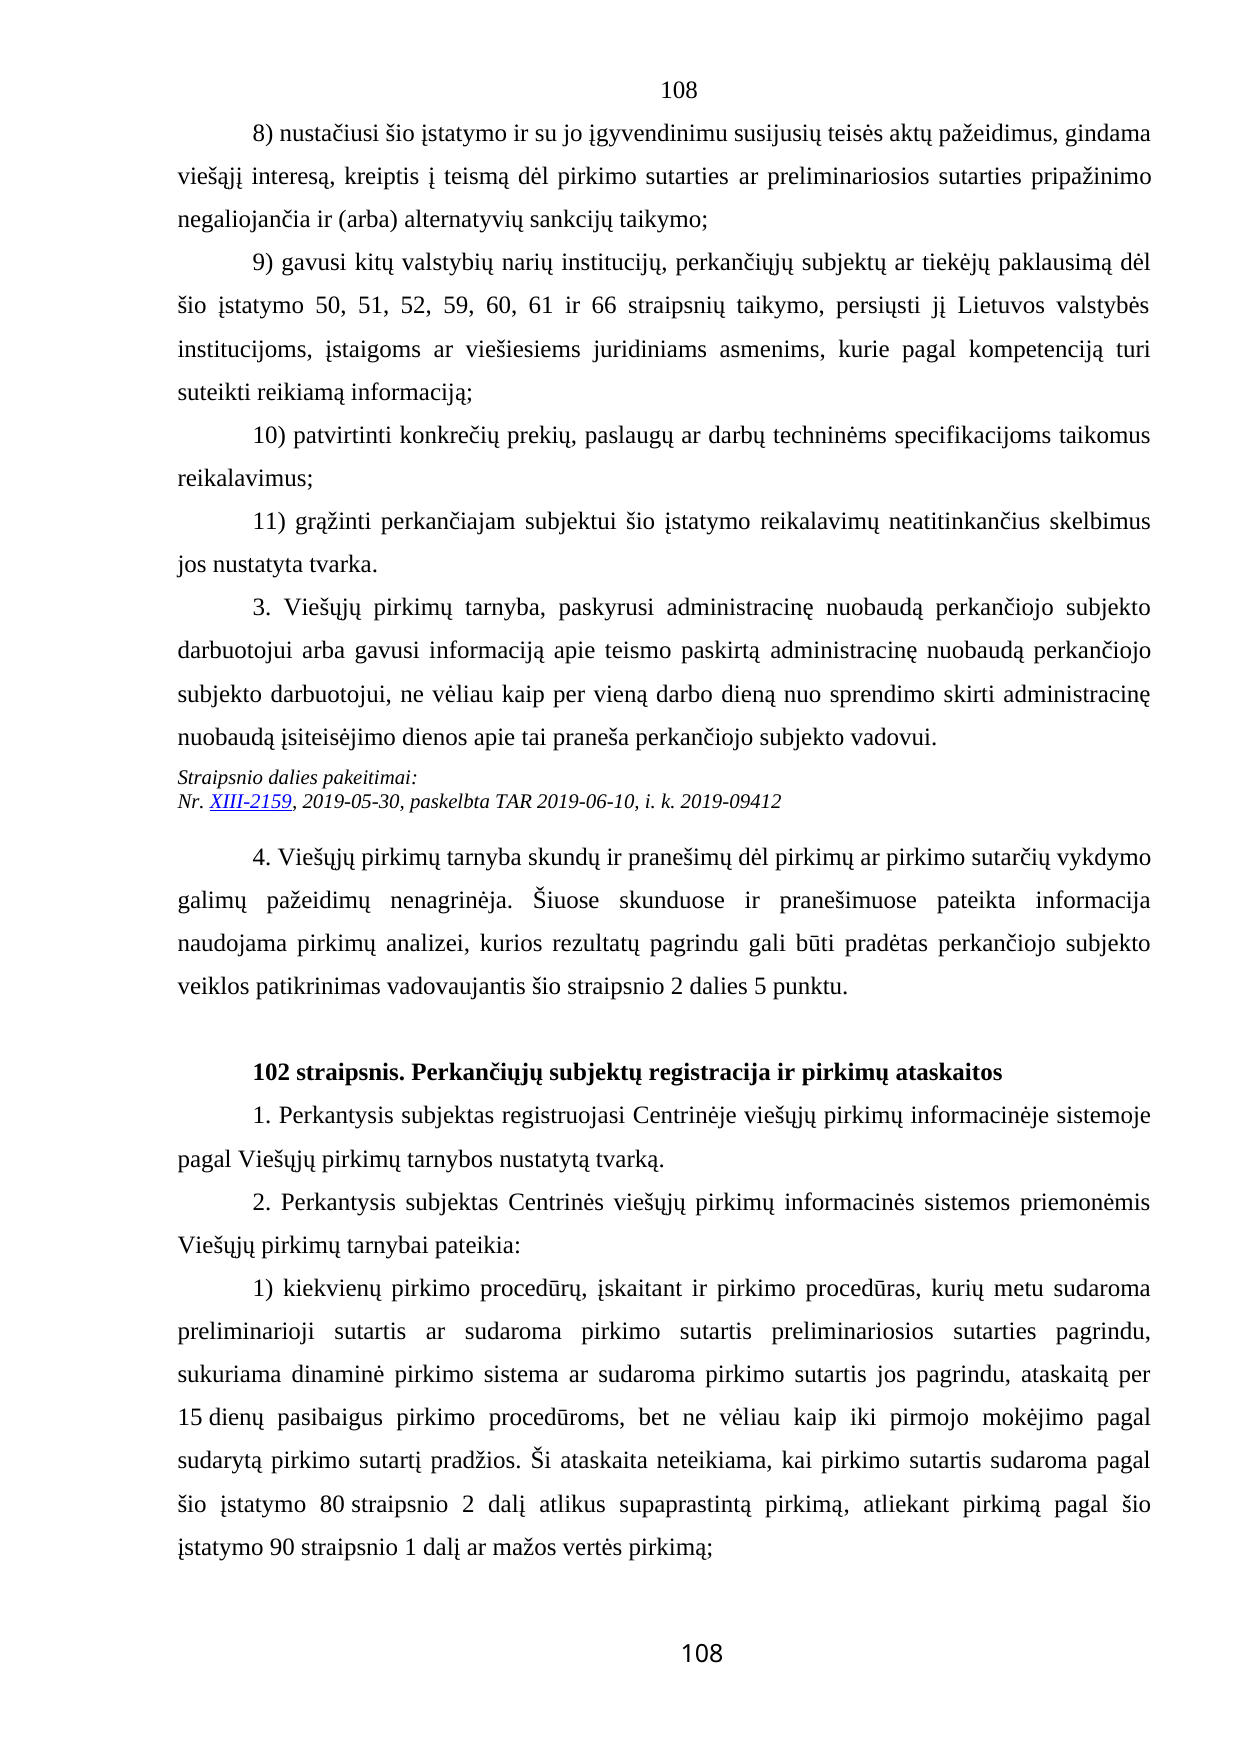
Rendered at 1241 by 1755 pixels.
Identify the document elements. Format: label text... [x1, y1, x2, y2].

text 4. Viešųjų pirkimų tarnyba skundų ir pranešimų dėl pirkimų ar pirkimo sutarčių vykdymo galimų pažeidimų nenagrinėja. Šiuose skunduose ir pranešimuose pateikta informacija naudojama pirkimų analizei, kurios rezultatų pagrindu gali būti pradėtas perkančiojo subjekto veiklos patikrinimas vadovaujantis šio straipsnio 2 dalies 5 punktu. [177, 842, 1152, 1000]
text 2. Perkantysis subjektas Centrinės viešųjų pirkimų informacinės sistemos priemonėmis Viešųjų pirkimų tarnybai pateikia: [177, 1187, 1152, 1259]
text 1) kiekvienų pirkimo procedūrų, įskaitant ir pirkimo procedūras, kurių metu sudaroma preliminarioji sutartis ar sudaroma pirkimo sutartis preliminariosios sutarties pagrindu, sukuriama dinaminė pirkimo sistema ar sudaroma pirkimo sutartis jos pagrindu, ataskaitą per 15 dienų pasibaigus pirkimo procedūroms, bet ne vėliau kaip iki pirmojo mokėjimo pagal sudarytą pirkimo sutartį pradžios. Ši ataskaita neteikiama, kai pirkimo sutartis sudaroma pagal šio įstatymo 80 straipsnio 2 dalį atlikus supaprastintą pirkimą, atliekant pirkimą pagal šio įstatymo 90 straipsnio 1 dalį ar mažos vertės pirkimą; [177, 1273, 1152, 1561]
text 8) nustačiusi šio įstatymo ir su jo įgyvendinimu susijusių teisės aktų pažeidimus, gindama viešąjį interesą, kreiptis į teismą dėl pirkimo sutarties ar preliminariosios sutarties pripažinimo negaliojančia ir (arba) alternatyvių sankcijų taikymo; [177, 118, 1152, 233]
text 11) grąžinti perkančiajam subjektui šio įstatymo reikalavimų neatitinkančius skelbimus jos nustatyta tvarka. [177, 506, 1152, 578]
text 102 straipsnis. Perkančiųjų subjektų registracija ir pirkimų ataskaitos [177, 1057, 1152, 1086]
text Straipsnio dalies pakeitimai: [177, 765, 1152, 789]
text 3. Viešųjų pirkimų tarnyba, paskyrusi administracinę nuobaudą perkančiojo subjekto darbuotojui arba gavusi informaciją apie teismo paskirtą administracinę nuobaudą perkančiojo subjekto darbuotojui, ne vėliau kaip per vieną darbo dieną nuo sprendimo skirti administracinę nuobaudą įsiteisėjimo dienos apie tai praneša perkančiojo subjekto vadovui. [177, 592, 1152, 751]
text 1. Perkantysis subjektas registruojasi Centrinėje viešųjų pirkimų informacinėje sistemoje pagal Viešųjų pirkimų tarnybos nustatytą tvarką. [177, 1101, 1152, 1172]
text 10) patvirtinti konkrečių prekių, paslaugų ar darbų techninėms specifikacijoms taikomus reikalavimus; [177, 420, 1152, 492]
text Nr. XIII-2159, 2019-05-30, paskelbta TAR 2019-06-10, i. k. 2019-09412 [177, 789, 1152, 813]
text 9) gavusi kitų valstybių narių institucijų, perkančiųjų subjektų ar tiekėjų paklausimą dėl šio įstatymo 50, 51, 52, 59, 60, 61 ir 66 straipsnių taikymo, persiųsti jį Lietuvos valstybės institucijoms, įstaigoms ar viešiesiems juridiniams asmenims, kurie pagal kompetenciją turi suteikti reikiamą informaciją; [177, 247, 1152, 406]
